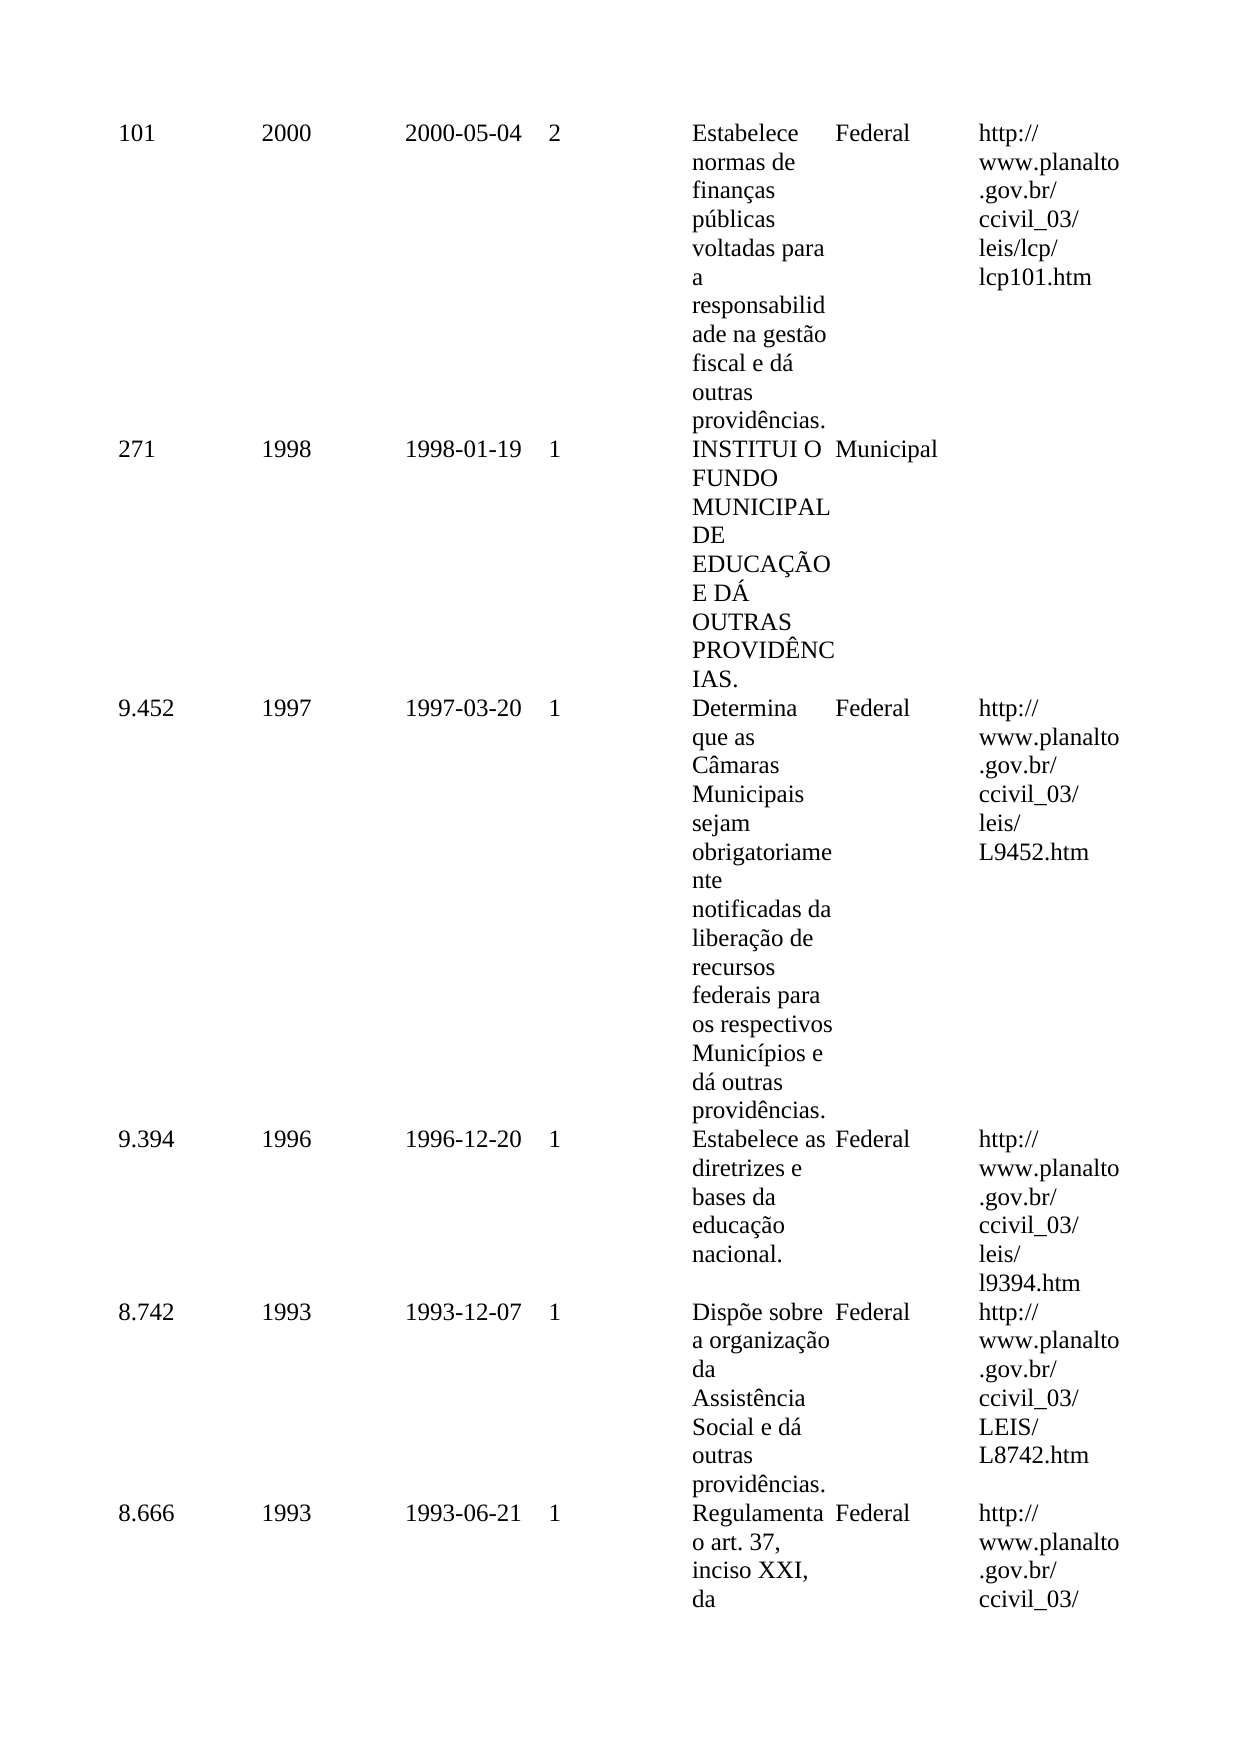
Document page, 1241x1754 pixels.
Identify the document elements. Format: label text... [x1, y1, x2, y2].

table_cell 1 [548, 1124, 692, 1297]
table_cell Federal [835, 1124, 979, 1297]
table_cell 2 [548, 118, 692, 434]
table_cell 2000 [261, 118, 405, 434]
table_cell 1993 [261, 1297, 405, 1498]
table_cell 1997-03-20 [405, 693, 548, 1124]
table_cell http://www.planalto.gov.br/ccivil_03/LEIS/L8742.htm [979, 1297, 1122, 1498]
table_cell Determina que as Câmaras Municipais sejam obrigatoriamente notificadas da liberação de recursos federais para os respectivos Municípios e dá outras providências. [692, 693, 835, 1124]
table_cell 8.742 [118, 1297, 261, 1498]
table_cell 2000-05-04 [405, 118, 548, 434]
table_cell Estabelece normas de finanças públicas voltadas para a responsabilidade na gestão fiscal e dá outras providências. [692, 118, 835, 434]
table_cell 101 [118, 118, 261, 434]
table_cell Dispõe sobre a organização da Assistência Social e dá outras providências. [692, 1297, 835, 1498]
table_cell 1993-12-07 [405, 1297, 548, 1498]
table_cell 1993 [261, 1498, 405, 1613]
table_cell Federal [835, 693, 979, 1124]
table_cell 271 [118, 434, 261, 693]
table_cell http://www.planalto.gov.br/ccivil_03/leis/l9394.htm [979, 1124, 1122, 1297]
table_cell 8.666 [118, 1498, 261, 1613]
table_cell Regulamenta o art. 37, inciso XXI, da [692, 1498, 835, 1613]
table_cell http://www.planalto.gov.br/ccivil_03/ [979, 1498, 1122, 1613]
table_cell 1993-06-21 [405, 1498, 548, 1613]
table_cell 1997 [261, 693, 405, 1124]
table_cell http://www.planalto.gov.br/ccivil_03/leis/L9452.htm [979, 693, 1122, 1124]
table_cell INSTITUI O FUNDO MUNICIPAL DE EDUCAÇÃO E DÁ OUTRAS PROVIDÊNCIAS. [692, 434, 835, 693]
table_cell Estabelece as diretrizes e bases da educação nacional. [692, 1124, 835, 1297]
table_cell Federal [835, 1498, 979, 1613]
table_cell 1 [548, 434, 692, 693]
table_cell [979, 434, 1122, 693]
table_cell Federal [835, 1297, 979, 1498]
table_cell Federal [835, 118, 979, 434]
table_cell 1996 [261, 1124, 405, 1297]
table_cell 9.452 [118, 693, 261, 1124]
table_cell http://www.planalto.gov.br/ccivil_03/leis/lcp/lcp101.htm [979, 118, 1122, 434]
table_cell 1998-01-19 [405, 434, 548, 693]
table_cell 1996-12-20 [405, 1124, 548, 1297]
table_cell Municipal [835, 434, 979, 693]
table_cell 1998 [261, 434, 405, 693]
table_cell 9.394 [118, 1124, 261, 1297]
table_cell 1 [548, 1498, 692, 1613]
table_cell 1 [548, 1297, 692, 1498]
table_cell 1 [548, 693, 692, 1124]
